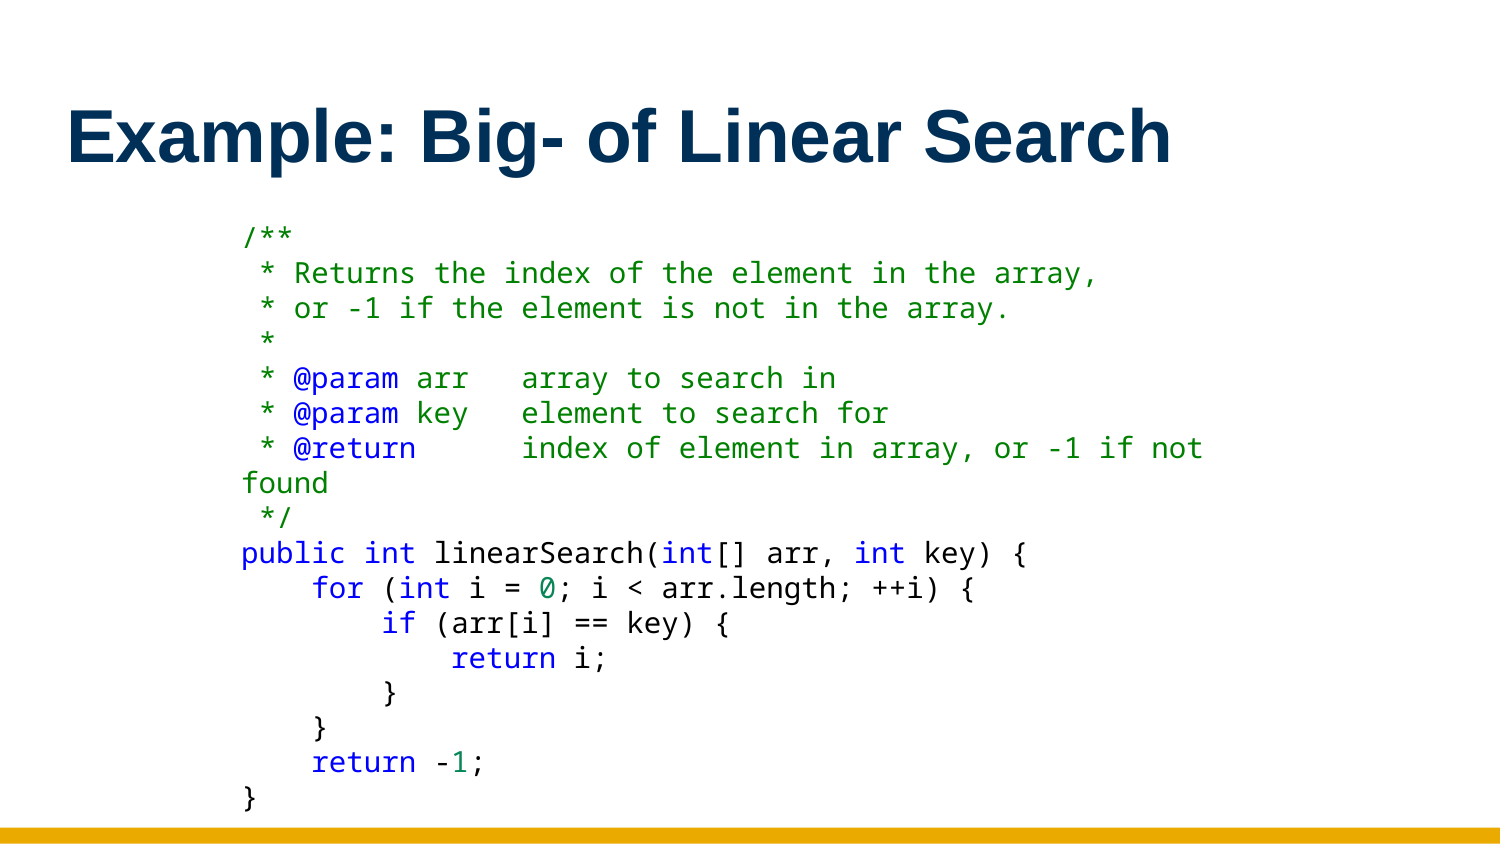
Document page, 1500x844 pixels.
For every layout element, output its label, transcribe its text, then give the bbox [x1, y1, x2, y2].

text_box /** * Returns the index of the element in the array, * or -1 if the element is not in the array. * * @param arr array to search in * @param key element to search for * @return index of element in array, or -1 if not found */ public int linearSearch(int[] arr, int key) { for (int i = 0; i < arr.length; ++i) { if (arr[i] == key) { return i; } } return -1; } [226, 211, 1274, 822]
title Example: Big- of Linear Search [51, 72, 1449, 189]
